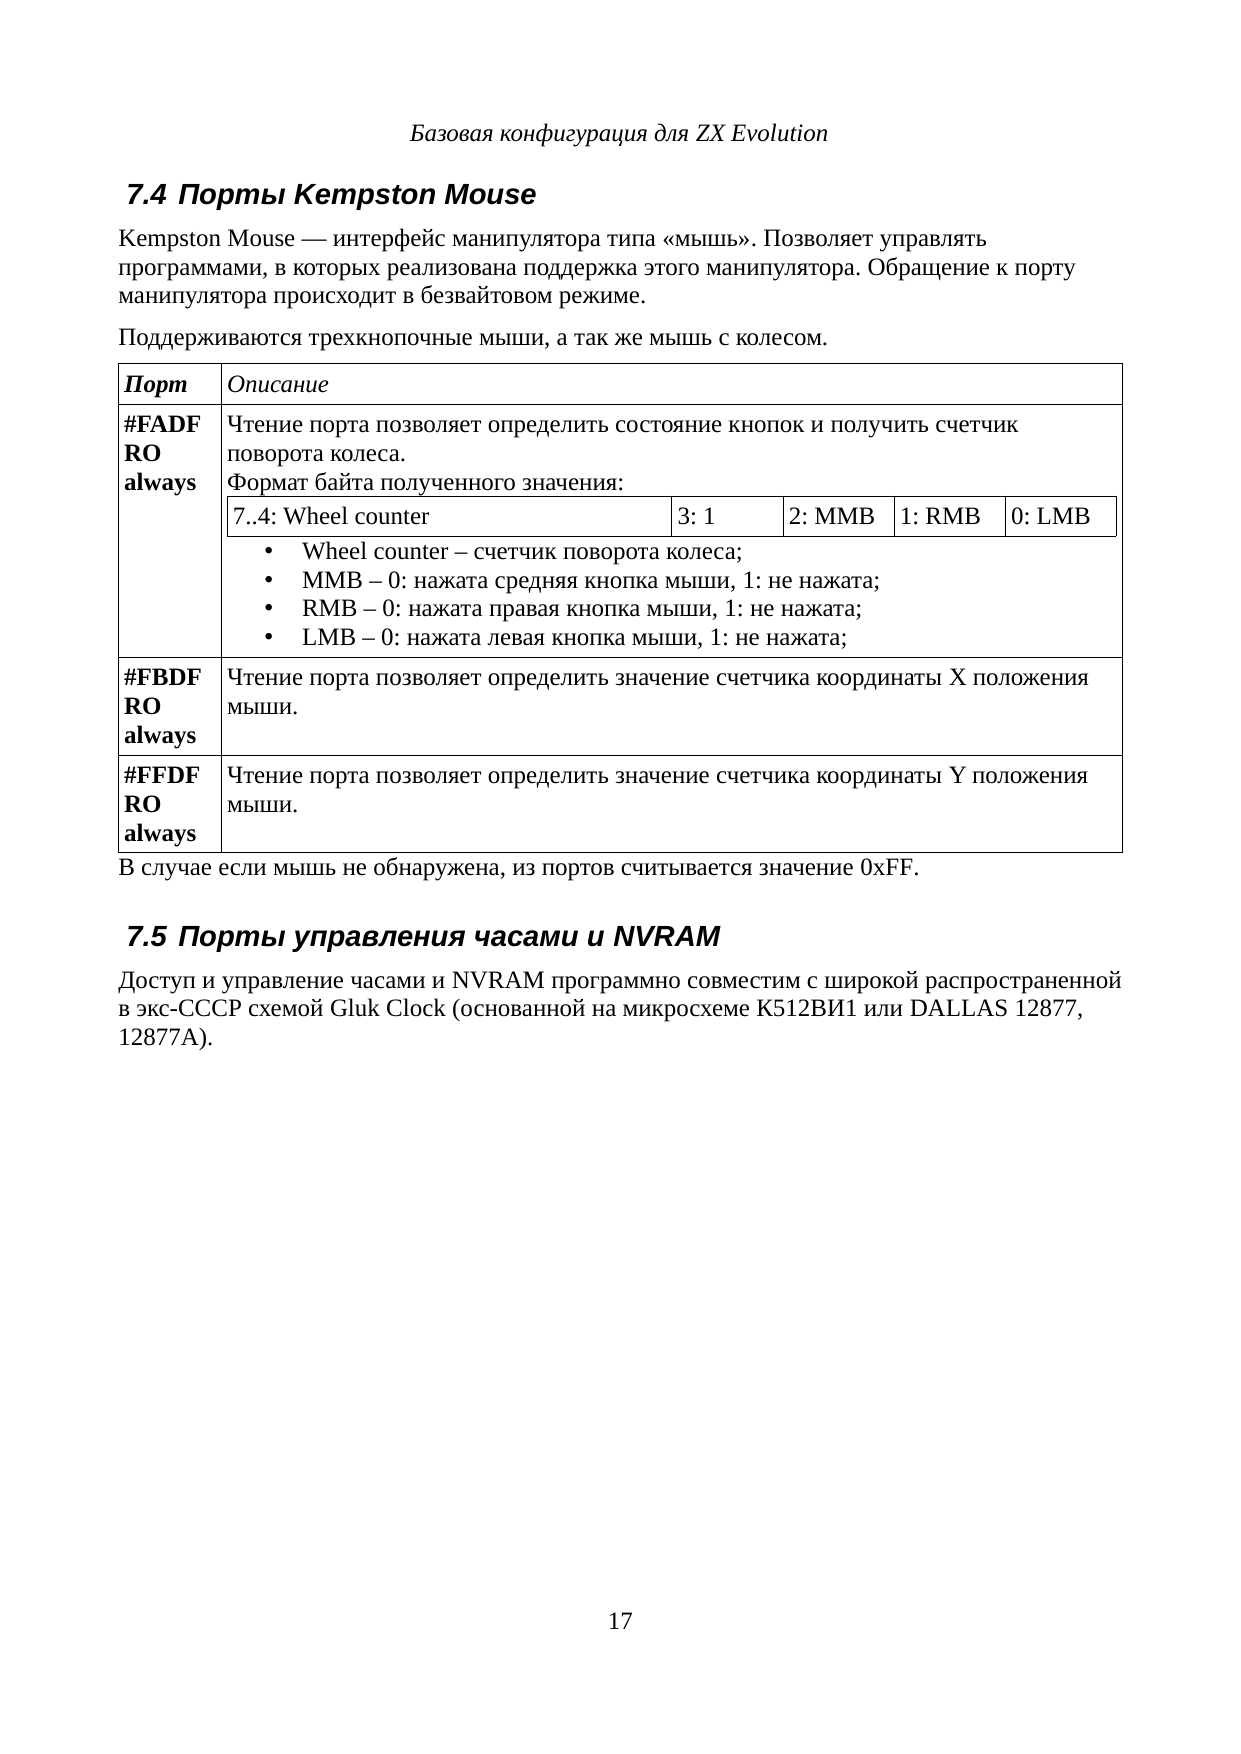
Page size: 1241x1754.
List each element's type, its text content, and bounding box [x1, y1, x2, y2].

table_header Описание [222, 364, 1122, 403]
text Поддерживаются трехкнопочные мыши, а так же мышь с колесом. [118, 322, 1122, 351]
table_header 0: LMB [1006, 497, 1116, 536]
table_cell #FFDF RO always [119, 756, 221, 852]
table_header 1: RMB [895, 497, 1005, 536]
table_header 2: MMB [784, 497, 894, 536]
table_cell #FADF RO always [119, 405, 221, 657]
table_header 3: 1 [672, 497, 783, 536]
text В случае если мышь не обнаружена, из портов считывается значение 0xFF. [118, 853, 1122, 881]
table_header Порт [119, 364, 221, 403]
table_cell Чтение порта позволяет определить значение счетчика координаты X положения мыши. [222, 658, 1122, 754]
text Kempston Mouse — интерфейс манипулятора типа «мышь». Позволяет управлять программами, в которых реализована поддержка этого манипулятора. Обращение к порту манипулятора происходит в безвайтовом режиме. [118, 223, 1122, 309]
table_cell Чтение порта позволяет определить состояние кнопок и получить счетчик поворота колеса. Формат байта полученного значения: Wheel counter – счетчик поворота колеса; MMB – 0: нажата средняя кнопка мыши, 1: не нажата; RMB – 0: нажата правая кнопка мыши, 1: не нажата; LMB – 0: нажата левая кнопка мыши, 1: не нажата; [222, 405, 1122, 657]
table_header 7..4: Wheel counter [228, 497, 671, 536]
table_cell #FBDF RO always [119, 658, 221, 754]
table_cell Чтение порта позволяет определить значение счетчика координаты Y положения мыши. [222, 756, 1122, 852]
subtitle Порты управления часами и NVRAM [118, 919, 1122, 952]
text Доступ и управление часами и NVRAM программно совместим с широкой распространенной в экс-СССР схемой Gluk Clock (основанной на микросхеме К512ВИ1 или DALLAS 12877, 12877A). [118, 965, 1122, 1051]
subtitle Порты Kempston Mouse [118, 177, 1122, 211]
